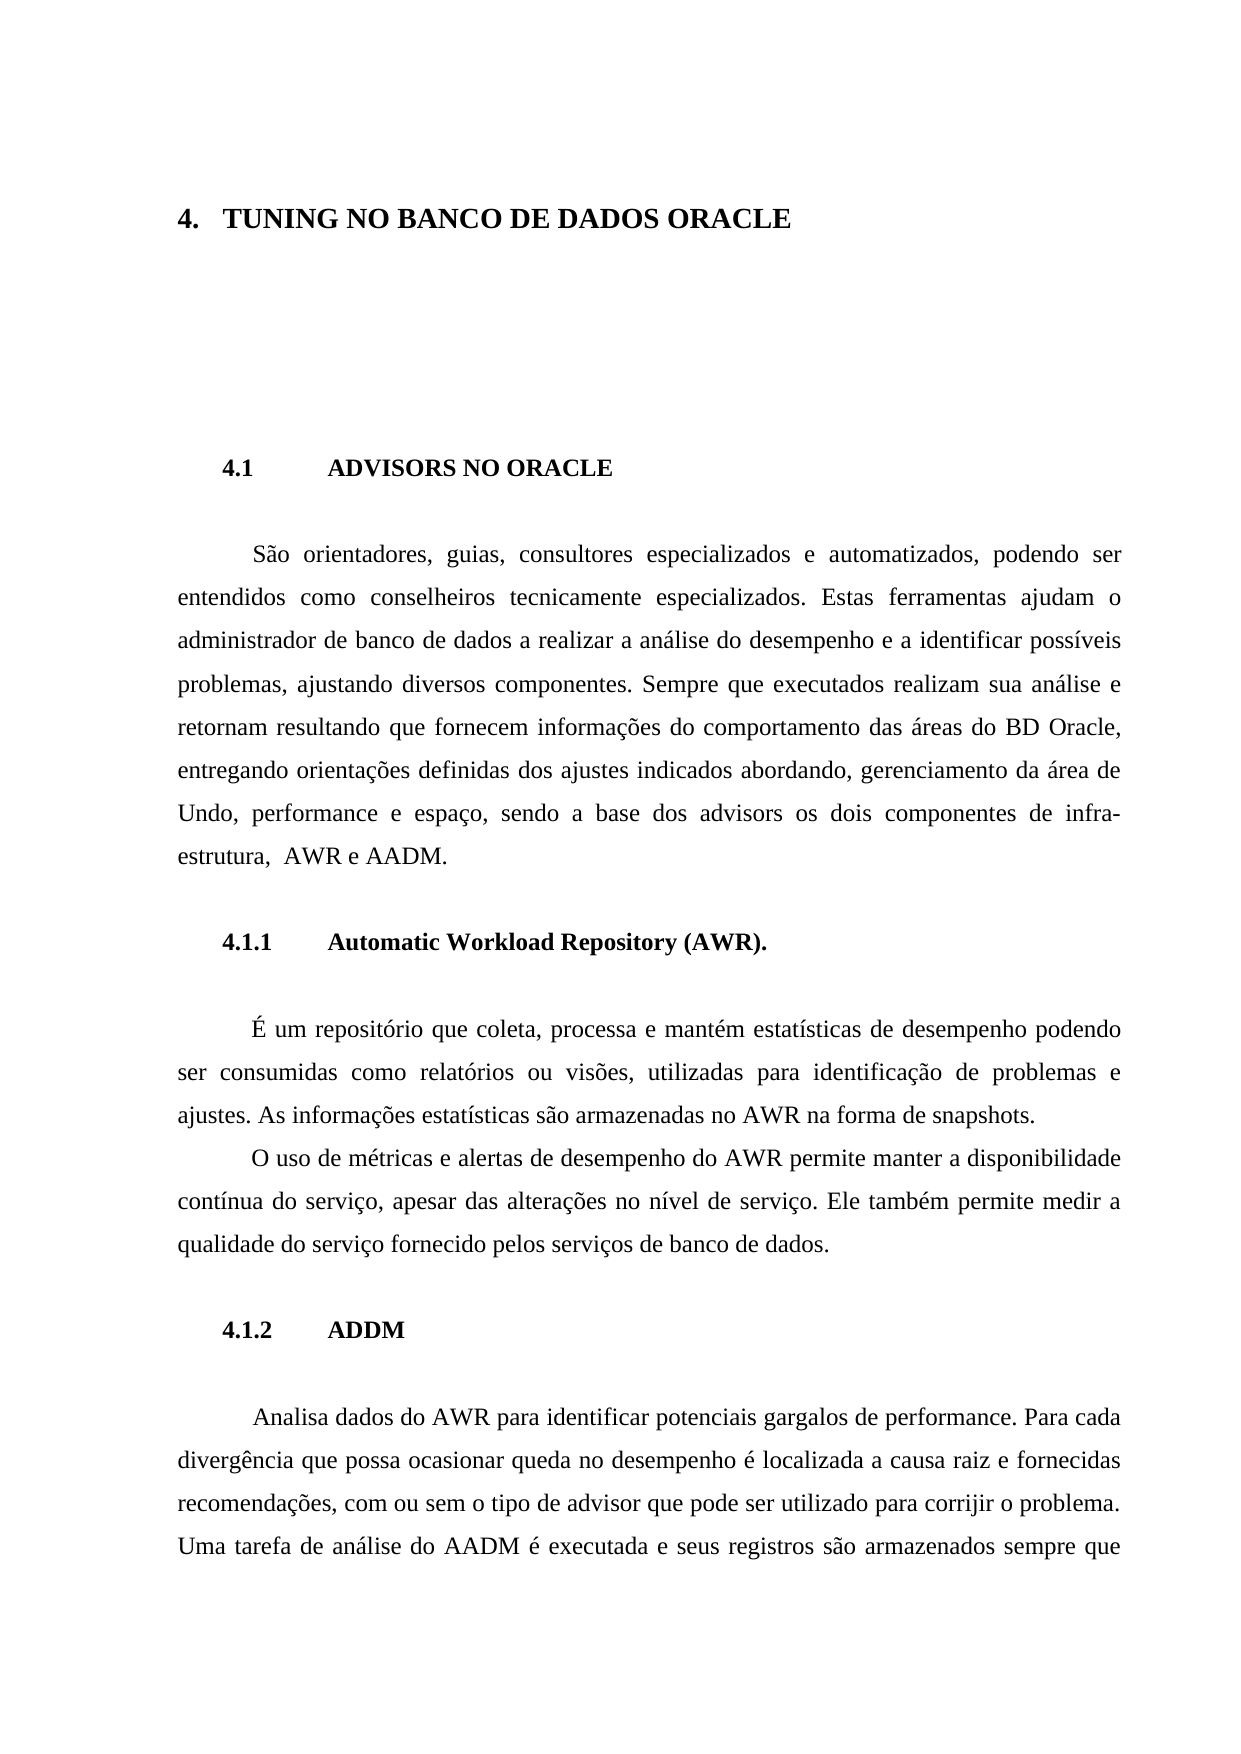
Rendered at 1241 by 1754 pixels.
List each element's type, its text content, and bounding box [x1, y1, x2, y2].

subtitle TUNING NO BANCO DE DADOS ORACLE [177, 201, 1122, 235]
subtitle ADVISORS NO ORACLE [222, 453, 1122, 482]
subtitle ADDM [222, 1316, 1122, 1344]
text São orientadores, guias, consultores especializados e automatizados, podendo ser entendidos como conselheiros tecnicamente especializados. Estas ferramentas ajudam o administrador de banco de dados a realizar a análise do desempenho e a identificar possíveis problemas, ajustando diversos componentes. Sempre que executados realizam sua análise e retornam resultando que fornecem informações do comportamento das áreas do BD Oracle, entregando orientações definidas dos ajustes indicados abordando, gerenciamento da área de Undo, performance e espaço, sendo a base dos advisors os dois componentes de infra-estrutura, AWR e AADM. [177, 539, 1122, 870]
text O uso de métricas e alertas de desempenho do AWR permite manter a disponibilidade contínua do serviço, apesar das alterações no nível de serviço. Ele também permite medir a qualidade do serviço fornecido pelos serviços de banco de dados. [177, 1143, 1122, 1258]
text É um repositório que coleta, processa e mantém estatísticas de desempenho podendo ser consumidas como relatórios ou visões, utilizadas para identificação de problemas e ajustes. As informações estatísticas são armazenadas no AWR na forma de snapshots. [177, 1014, 1122, 1129]
text Analisa dados do AWR para identificar potenciais gargalos de performance. Para cada divergência que possa ocasionar queda no desempenho é localizada a causa raiz e fornecidas recomendações, com ou sem o tipo de advisor que pode ser utilizado para corrijir o problema. Uma tarefa de análise do AADM é executada e seus registros são armazenados sempre que [177, 1402, 1122, 1560]
subtitle Automatic Workload Repository (AWR). [222, 927, 1122, 956]
